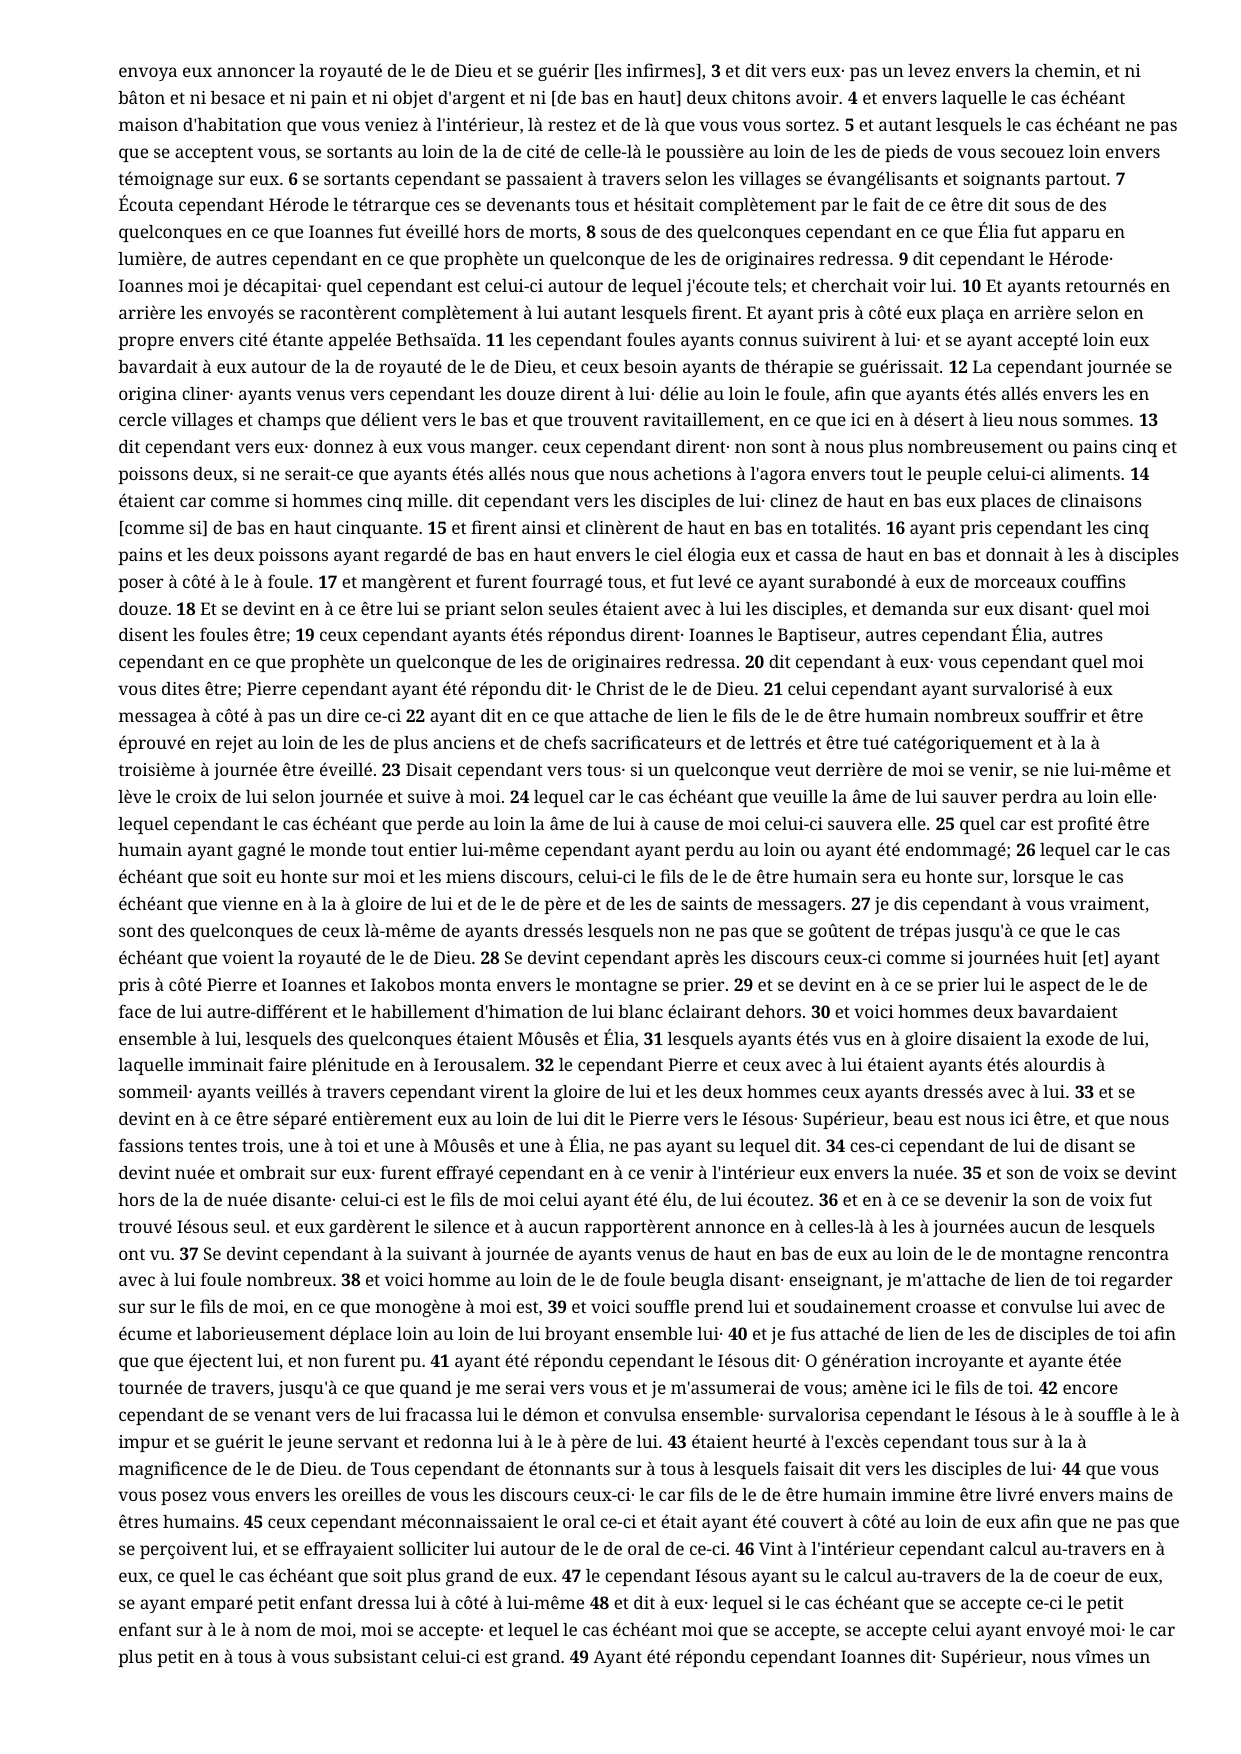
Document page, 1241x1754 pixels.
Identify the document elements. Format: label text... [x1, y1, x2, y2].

text envoya eux annoncer la royauté de le de Dieu et se guérir [les infirmes], 3 et dit vers eux· pas un levez envers la chemin, et ni bâton et ni besace et ni pain et ni objet d'argent et ni [de bas en haut] deux chitons avoir. 4 et envers laquelle le cas échéant maison d'habitation que vous veniez à l'intérieur, là restez et de là que vous vous sortez. 5 et autant lesquels le cas échéant ne pas que se acceptent vous, se sortants au loin de la de cité de celle-là le poussière au loin de les de pieds de vous secouez loin envers témoignage sur eux. 6 se sortants cependant se passaient à travers selon les villages se évangélisants et soignants partout. 7 Écouta cependant Hérode le tétrarque ces se devenants tous et hésitait complètement par le fait de ce être dit sous de des quelconques en ce que Ioannes fut éveillé hors de morts, 8 sous de des quelconques cependant en ce que Élia fut apparu en lumière, de autres cependant en ce que prophète un quelconque de les de originaires redressa. 9 dit cependant le Hérode· Ioannes moi je décapitai· quel cependant est celui-ci autour de lequel j'écoute tels; et cherchait voir lui. 10 Et ayants retournés en arrière les envoyés se racontèrent complètement à lui autant lesquels firent. Et ayant pris à côté eux plaça en arrière selon en propre envers cité étante appelée Bethsaïda. 11 les cependant foules ayants connus suivirent à lui· et se ayant accepté loin eux bavardait à eux autour de la de royauté de le de Dieu, et ceux besoin ayants de thérapie se guérissait. 12 La cependant journée se origina cliner· ayants venus vers cependant les douze dirent à lui· délie au loin le foule, afin que ayants étés allés envers les en cercle villages et champs que délient vers le bas et que trouvent ravitaillement, en ce que ici en à désert à lieu nous sommes. 13 dit cependant vers eux· donnez à eux vous manger. ceux cependant dirent· non sont à nous plus nombreusement ou pains cinq et poissons deux, si ne serait-ce que ayants étés allés nous que nous achetions à l'agora envers tout le peuple celui-ci aliments. 14 étaient car comme si hommes cinq mille. dit cependant vers les disciples de lui· clinez de haut en bas eux places de clinaisons [comme si] de bas en haut cinquante. 15 et firent ainsi et clinèrent de haut en bas en totalités. 16 ayant pris cependant les cinq pains et les deux poissons ayant regardé de bas en haut envers le ciel élogia eux et cassa de haut en bas et donnait à les à disciples poser à côté à le à foule. 17 et mangèrent et furent fourragé tous, et fut levé ce ayant surabondé à eux de morceaux couffins douze. 18 Et se devint en à ce être lui se priant selon seules étaient avec à lui les disciples, et demanda sur eux disant· quel moi disent les foules être; 19 ceux cependant ayants étés répondus dirent· Ioannes le Baptiseur, autres cependant Élia, autres cependant en ce que prophète un quelconque de les de originaires redressa. 20 dit cependant à eux· vous cependant quel moi vous dites être; Pierre cependant ayant été répondu dit· le Christ de le de Dieu. 21 celui cependant ayant survalorisé à eux messagea à côté à pas un dire ce-ci 22 ayant dit en ce que attache de lien le fils de le de être humain nombreux souffrir et être éprouvé en rejet au loin de les de plus anciens et de chefs sacrificateurs et de lettrés et être tué catégoriquement et à la à troisième à journée être éveillé. 23 Disait cependant vers tous· si un quelconque veut derrière de moi se venir, se nie lui-même et lève le croix de lui selon journée et suive à moi. 24 lequel car le cas échéant que veuille la âme de lui sauver perdra au loin elle· lequel cependant le cas échéant que perde au loin la âme de lui à cause de moi celui-ci sauvera elle. 25 quel car est profité être humain ayant gagné le monde tout entier lui-même cependant ayant perdu au loin ou ayant été endommagé; 26 lequel car le cas échéant que soit eu honte sur moi et les miens discours, celui-ci le fils de le de être humain sera eu honte sur, lorsque le cas échéant que vienne en à la à gloire de lui et de le de père et de les de saints de messagers. 27 je dis cependant à vous vraiment, sont des quelconques de ceux là-même de ayants dressés lesquels non ne pas que se goûtent de trépas jusqu'à ce que le cas échéant que voient la royauté de le de Dieu. 28 Se devint cependant après les discours ceux-ci comme si journées huit [et] ayant pris à côté Pierre et Ioannes et Iakobos monta envers le montagne se prier. 29 et se devint en à ce se prier lui le aspect de le de face de lui autre-différent et le habillement d'himation de lui blanc éclairant dehors. 30 et voici hommes deux bavardaient ensemble à lui, lesquels des quelconques étaient Môusês et Élia, 31 lesquels ayants étés vus en à gloire disaient la exode de lui, laquelle imminait faire plénitude en à Ierousalem. 32 le cependant Pierre et ceux avec à lui étaient ayants étés alourdis à sommeil· ayants veillés à travers cependant virent la gloire de lui et les deux hommes ceux ayants dressés avec à lui. 33 et se devint en à ce être séparé entièrement eux au loin de lui dit le Pierre vers le Iésous· Supérieur, beau est nous ici être, et que nous fassions tentes trois, une à toi et une à Môusês et une à Élia, ne pas ayant su lequel dit. 34 ces-ci cependant de lui de disant se devint nuée et ombrait sur eux· furent effrayé cependant en à ce venir à l'intérieur eux envers la nuée. 35 et son de voix se devint hors de la de nuée disante· celui-ci est le fils de moi celui ayant été élu, de lui écoutez. 36 et en à ce se devenir la son de voix fut trouvé Iésous seul. et eux gardèrent le silence et à aucun rapportèrent annonce en à celles-là à les à journées aucun de lesquels ont vu. 37 Se devint cependant à la suivant à journée de ayants venus de haut en bas de eux au loin de le de montagne rencontra avec à lui foule nombreux. 38 et voici homme au loin de le de foule beugla disant· enseignant, je m'attache de lien de toi regarder sur sur le fils de moi, en ce que monogène à moi est, 39 et voici souffle prend lui et soudainement croasse et convulse lui avec de écume et laborieusement déplace loin au loin de lui broyant ensemble lui· 40 et je fus attaché de lien de les de disciples de toi afin que que éjectent lui, et non furent pu. 41 ayant été répondu cependant le Iésous dit· O génération incroyante et ayante étée tournée de travers, jusqu'à ce que quand je me serai vers vous et je m'assumerai de vous; amène ici le fils de toi. 42 encore cependant de se venant vers de lui fracassa lui le démon et convulsa ensemble· survalorisa cependant le Iésous à le à souffle à le à impur et se guérit le jeune servant et redonna lui à le à père de lui. 43 étaient heurté à l'excès cependant tous sur à la à magnificence de le de Dieu. de Tous cependant de étonnants sur à tous à lesquels faisait dit vers les disciples de lui· 44 que vous vous posez vous envers les oreilles de vous les discours ceux-ci· le car fils de le de être humain immine être livré envers mains de êtres humains. 45 ceux cependant méconnaissaient le oral ce-ci et était ayant été couvert à côté au loin de eux afin que ne pas que se perçoivent lui, et se effrayaient solliciter lui autour de le de oral de ce-ci. 46 Vint à l'intérieur cependant calcul au-travers en à eux, ce quel le cas échéant que soit plus grand de eux. 47 le cependant Iésous ayant su le calcul au-travers de la de coeur de eux, se ayant emparé petit enfant dressa lui à côté à lui-même 48 et dit à eux· lequel si le cas échéant que se accepte ce-ci le petit enfant sur à le à nom de moi, moi se accepte· et lequel le cas échéant moi que se accepte, se accepte celui ayant envoyé moi· le car plus petit en à tous à vous subsistant celui-ci est grand. 49 Ayant été répondu cependant Ioannes dit· Supérieur, nous vîmes un [118, 59, 1181, 1668]
